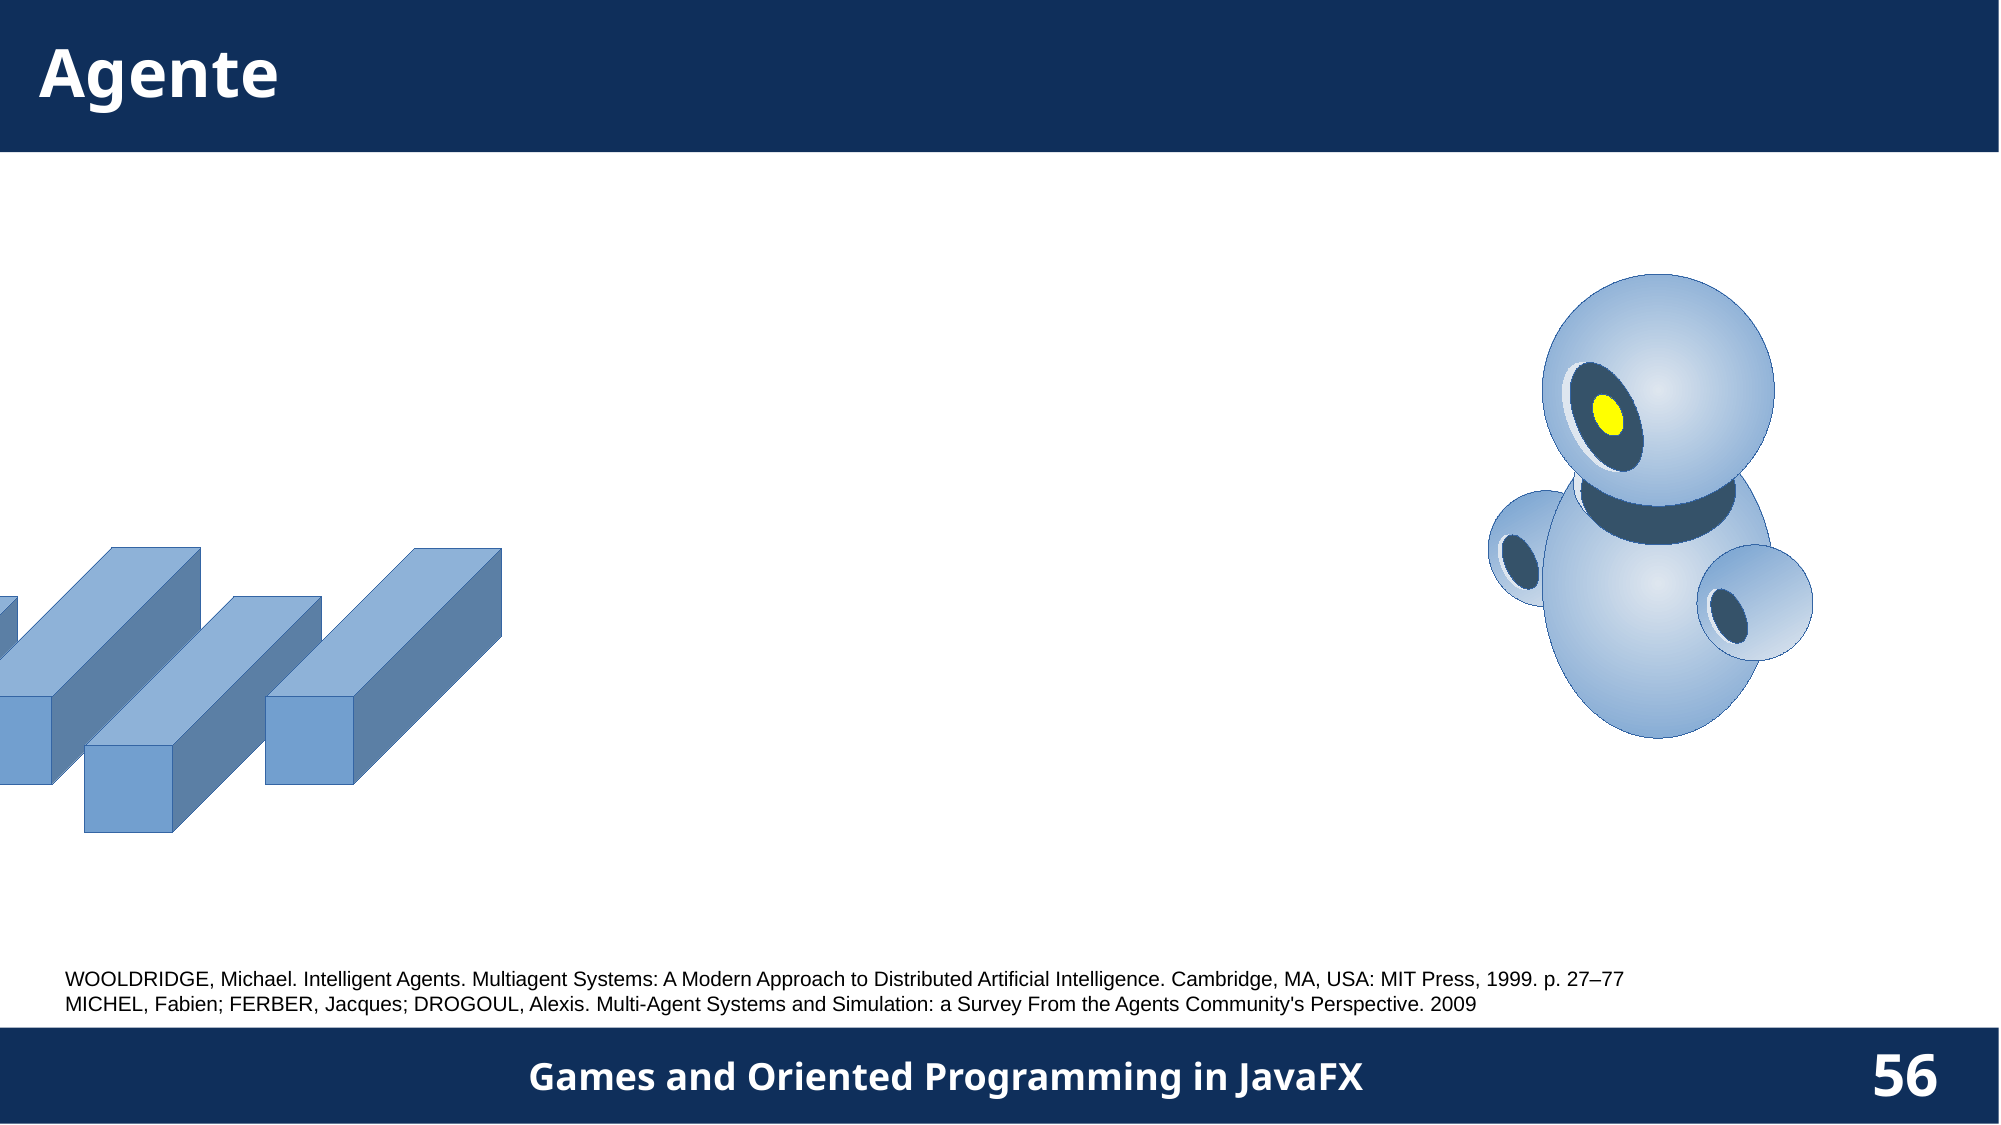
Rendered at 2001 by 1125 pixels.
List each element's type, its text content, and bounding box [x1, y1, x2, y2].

text_box [0, 598, 18, 658]
text_box [0, 549, 502, 833]
text_box Agente [25, 23, 1999, 119]
text_box [1488, 274, 1813, 739]
text_box WOOLDRIDGE, Michael. Intelligent Agents. Multiagent Systems: A Modern Approach to Distributed Artificial Intelligence. Cambridge, MA, USA: MIT Press, 1999. p. 27–77 MICHEL, Fabien; FERBER, Jacques; DROGOUL, Alexis. Multi-Agent Systems and Simulation: a Survey From the Agents Community's Perspective. 2009 [50, 958, 1969, 1024]
